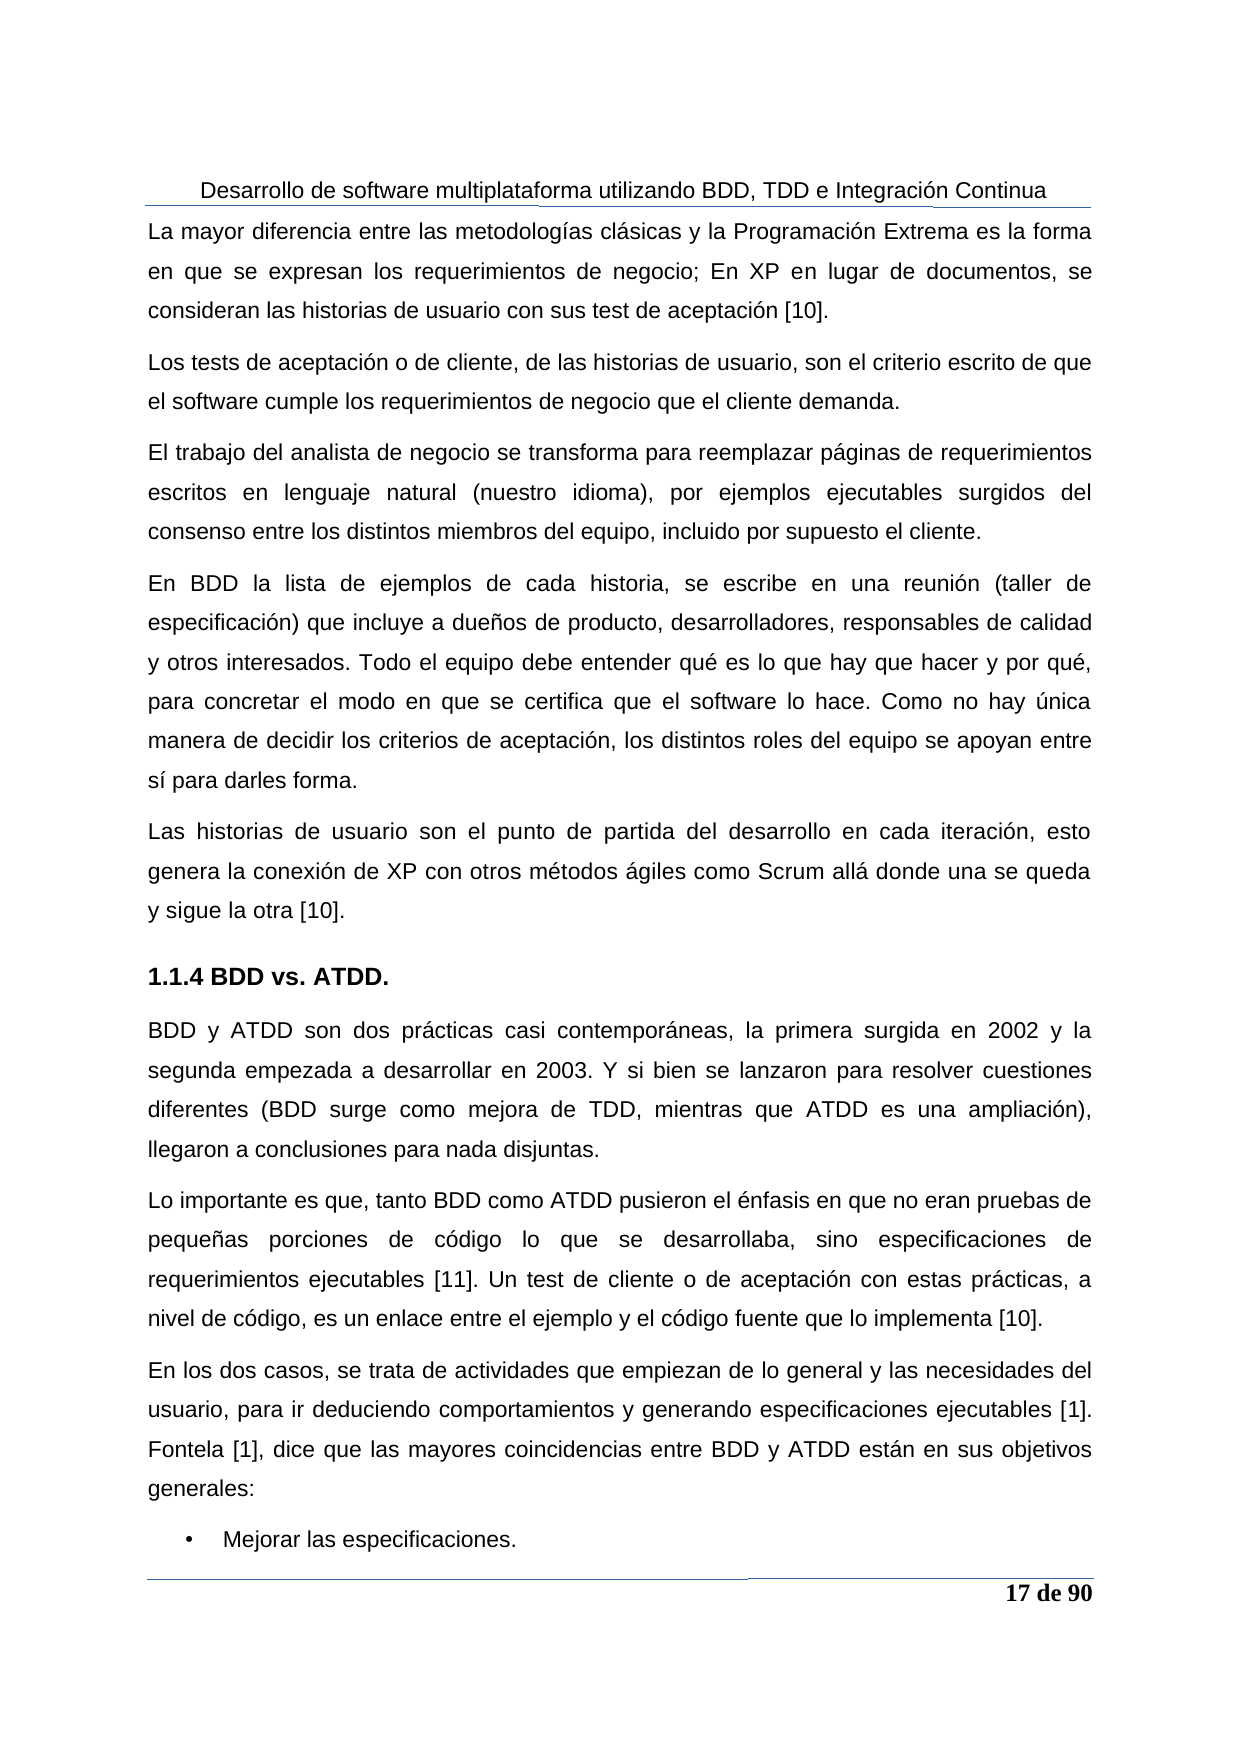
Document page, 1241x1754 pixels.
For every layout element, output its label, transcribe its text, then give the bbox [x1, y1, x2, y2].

text En BDD la lista de ejemplos de cada historia, se escribe en una reunión (taller de especificación) que incluye a dueños de producto, desarrolladores, responsables de calidad y otros interesados. Todo el equipo debe entender qué es lo que hay que hacer y por qué, para concretar el modo en que se certifica que el software lo hace. Como no hay única manera de decidir los criterios de aceptación, los distintos roles del equipo se apoyan entre sí para darles forma. [148, 569, 1093, 793]
text El trabajo del analista de negocio se transforma para reemplazar páginas de requerimientos escritos en lenguaje natural (nuestro idioma), por ejemplos ejecutables surgidos del consenso entre los distintos miembros del equipo, incluido por supuesto el cliente. [148, 439, 1093, 544]
list Mejorar las especificaciones. [185, 1526, 1093, 1553]
text Los tests de aceptación o de cliente, de las historias de usuario, son el criterio escrito de que el software cumple los requerimientos de negocio que el cliente demanda. [148, 348, 1093, 414]
text BDD y ATDD son dos prácticas casi contemporáneas, la primera surgida en 2002 y la segunda empezada a desarrollar en 2003. Y si bien se lanzaron para resolver cuestiones diferentes (BDD surge como mejora de TDD, mientras que ATDD es una ampliación), llegaron a conclusiones para nada disjuntas. [148, 1017, 1093, 1162]
text La mayor diferencia entre las metodologías clásicas y la Programación Extrema es la forma en que se expresan los requerimientos de negocio; En XP en lugar de documentos, se consideran las historias de usuario con sus test de aceptación [10]. [148, 218, 1093, 324]
text Las historias de usuario son el punto de partida del desarrollo en cada iteración, esto genera la conexión de XP con otros métodos ágiles como Scrum allá donde una se queda y sigue la otra [10]. [148, 818, 1093, 923]
text En los dos casos, se trata de actividades que empiezan de lo general y las necesidades del usuario, para ir deduciendo comportamientos y generando especificaciones ejecutables [1]. Fontela [1], dice que las mayores coincidencias entre BDD y ATDD están en sus objetivos generales: [148, 1357, 1093, 1501]
subtitle 1.1.4 BDD vs. ATDD. [148, 962, 1093, 990]
text Lo importante es que, tanto BDD como ATDD pusieron el énfasis en que no eran pruebas de pequeñas porciones de código lo que se desarrollaba, sino especificaciones de requerimientos ejecutables [11]. Un test de cliente o de aceptación con estas prácticas, a nivel de código, es un enlace entre el ejemplo y el código fuente que lo implementa [10]. [148, 1187, 1093, 1332]
